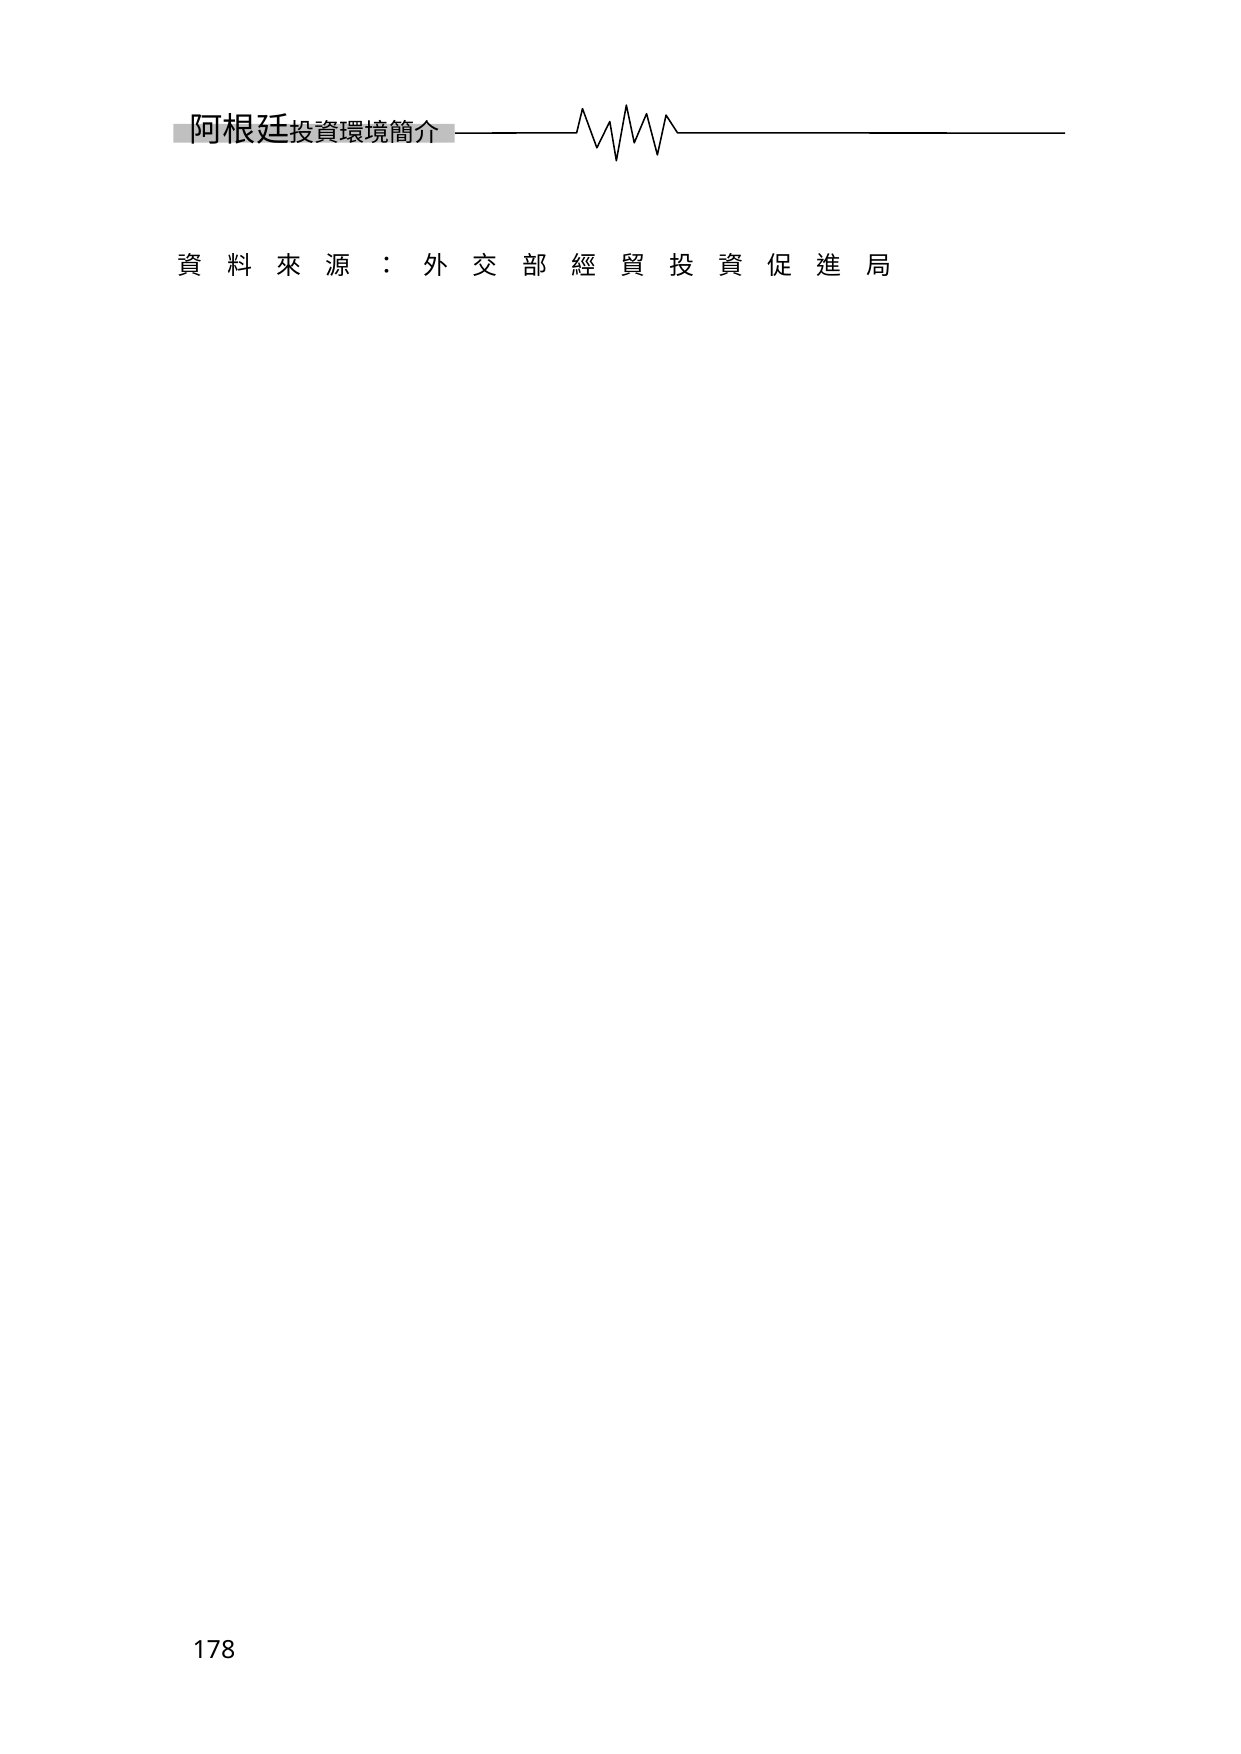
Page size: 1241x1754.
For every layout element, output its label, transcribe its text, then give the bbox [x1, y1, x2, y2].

text 資料來源：外交部經貿投資促進局 [178, 237, 1063, 291]
